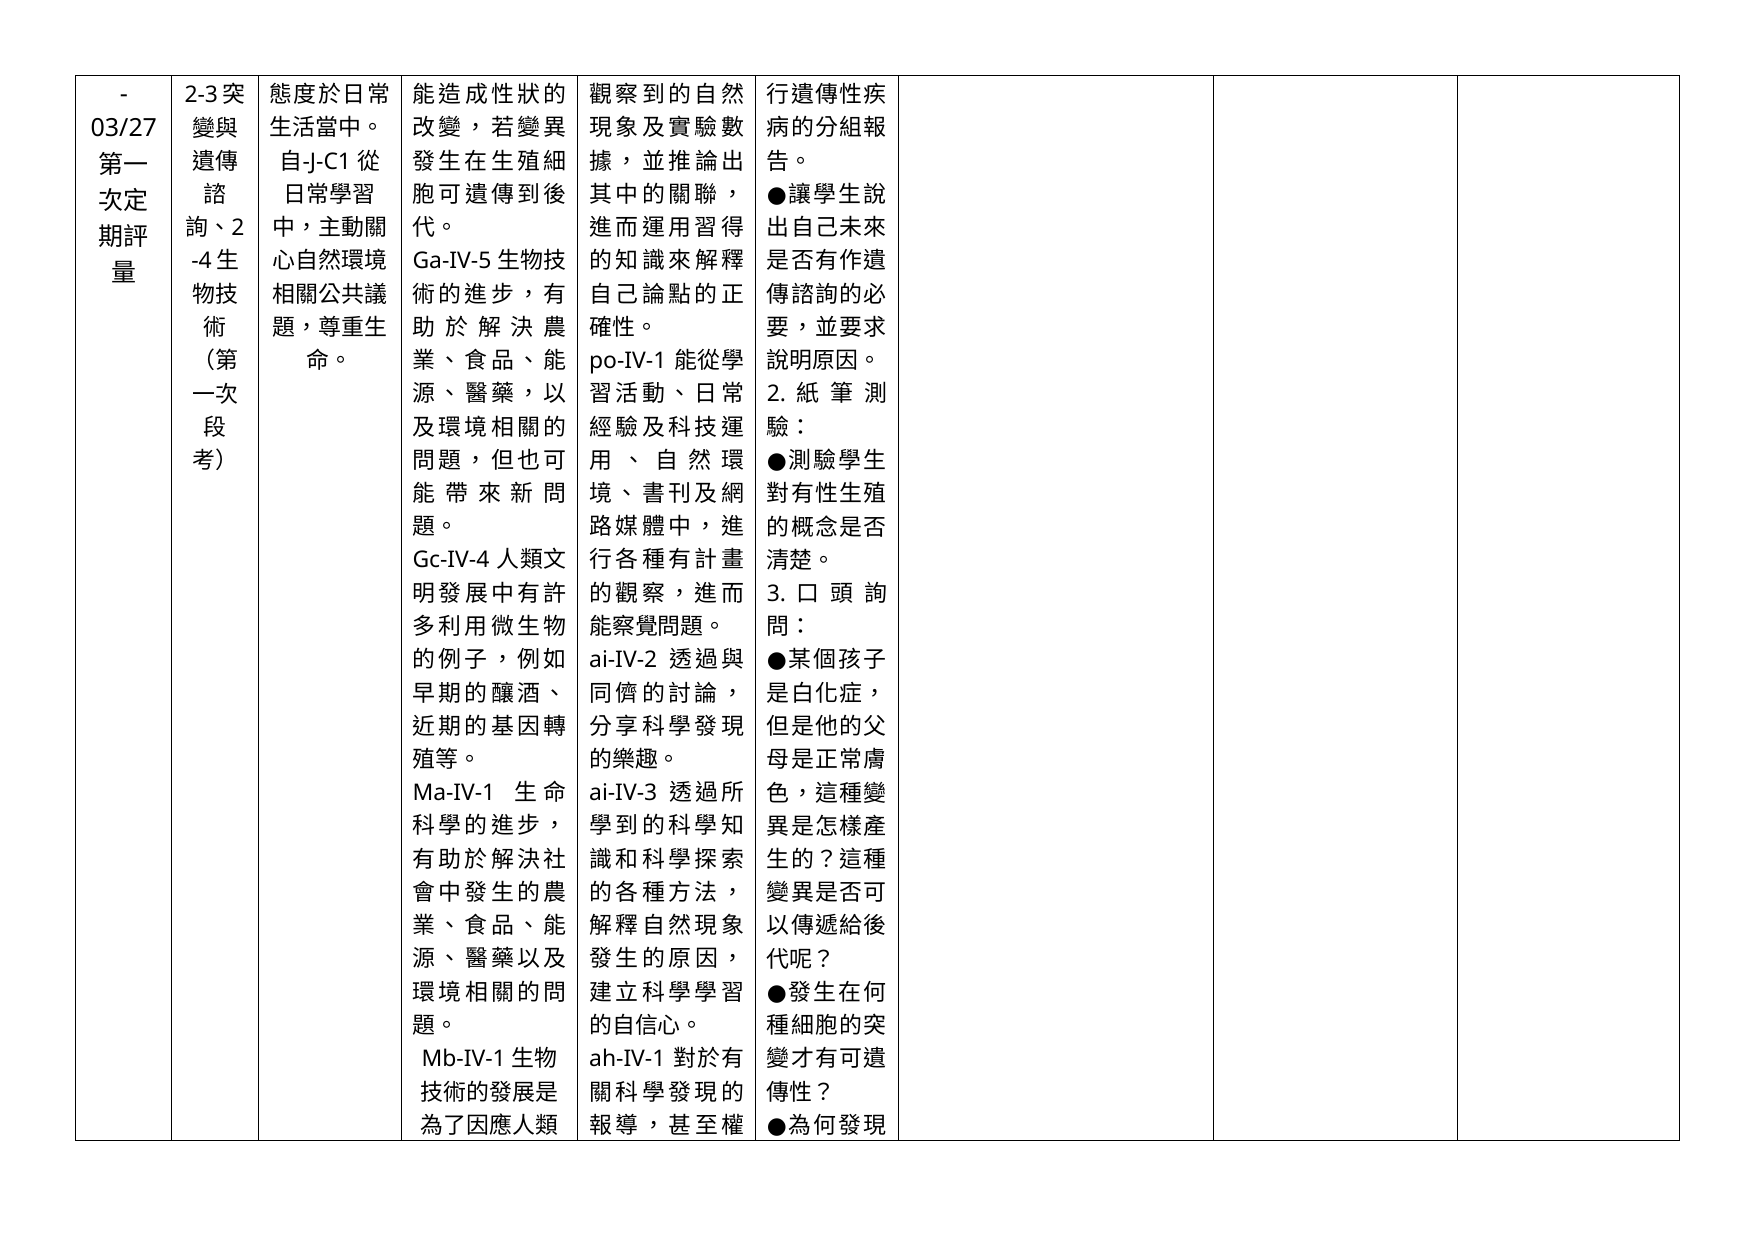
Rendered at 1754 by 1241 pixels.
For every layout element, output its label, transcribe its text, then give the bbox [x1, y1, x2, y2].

table_cell [899, 76, 1213, 1140]
table_cell [1458, 76, 1679, 1140]
table_cell 2-3突變與遺傳諮詢、2-4生物技術（第一次段考） [172, 76, 258, 1140]
table_cell 能造成性狀的改變，若變異發生在生殖細胞可遺傳到後代。 Ga-IV-5 生物技術的進步，有助於解決農業、食品、能源、醫藥，以及環境相關的問題，但也可能帶來新問題。 Gc-IV-4 人類文明發展中有許多利用微生物的例子，例如早期的釀酒、近期的基因轉殖等。 Ma-IV-1 生命科學的進步，有助於解決社會中發生的農業、食品、能源、醫藥以及環境相關的問題。 Mb-IV-1 生物技術的發展是為了因應人類 [402, 76, 577, 1140]
table_cell 態度於日常生活當中。 自-J-C1 從日常學習中，主動關心自然環境相關公共議題，尊重生命。 [259, 76, 401, 1140]
table_cell 行遺傳性疾病的分組報告。 ●讓學生說出自己未來是否有作遺傳諮詢的必要，並要求說明原因。 2.紙筆測驗： ●測驗學生對有性生殖的概念是否清楚。 3.口頭詢問： ●某個孩子是白化症，但是他的父母是正常膚色，這種變異是怎樣產生的？這種變異是否可以傳遞給後代呢？ ●發生在何種細胞的突變才有可遺傳性？ ●為何發現 [756, 76, 898, 1140]
table_cell 觀察到的自然現象及實驗數據，並推論出其中的關聯，進而運用習得的知識來解釋自己論點的正確性。 po-IV-1 能從學習活動、日常經驗及科技運用、自然環境、書刊及網路媒體中，進行各種有計畫的觀察，進而能察覺問題。 ai-IV-2 透過與同儕的討論，分享科學發現的樂趣。 ai-IV-3 透過所學到的科學知識和科學探索的各種方法，解釋自然現象發生的原因，建立科學學習的自信心。 ah-IV-1 對於有關科學發現的報導，甚至權 [578, 76, 755, 1140]
table_cell [1214, 76, 1457, 1140]
table_cell 03/27 第一次定期評量 [76, 76, 171, 1140]
